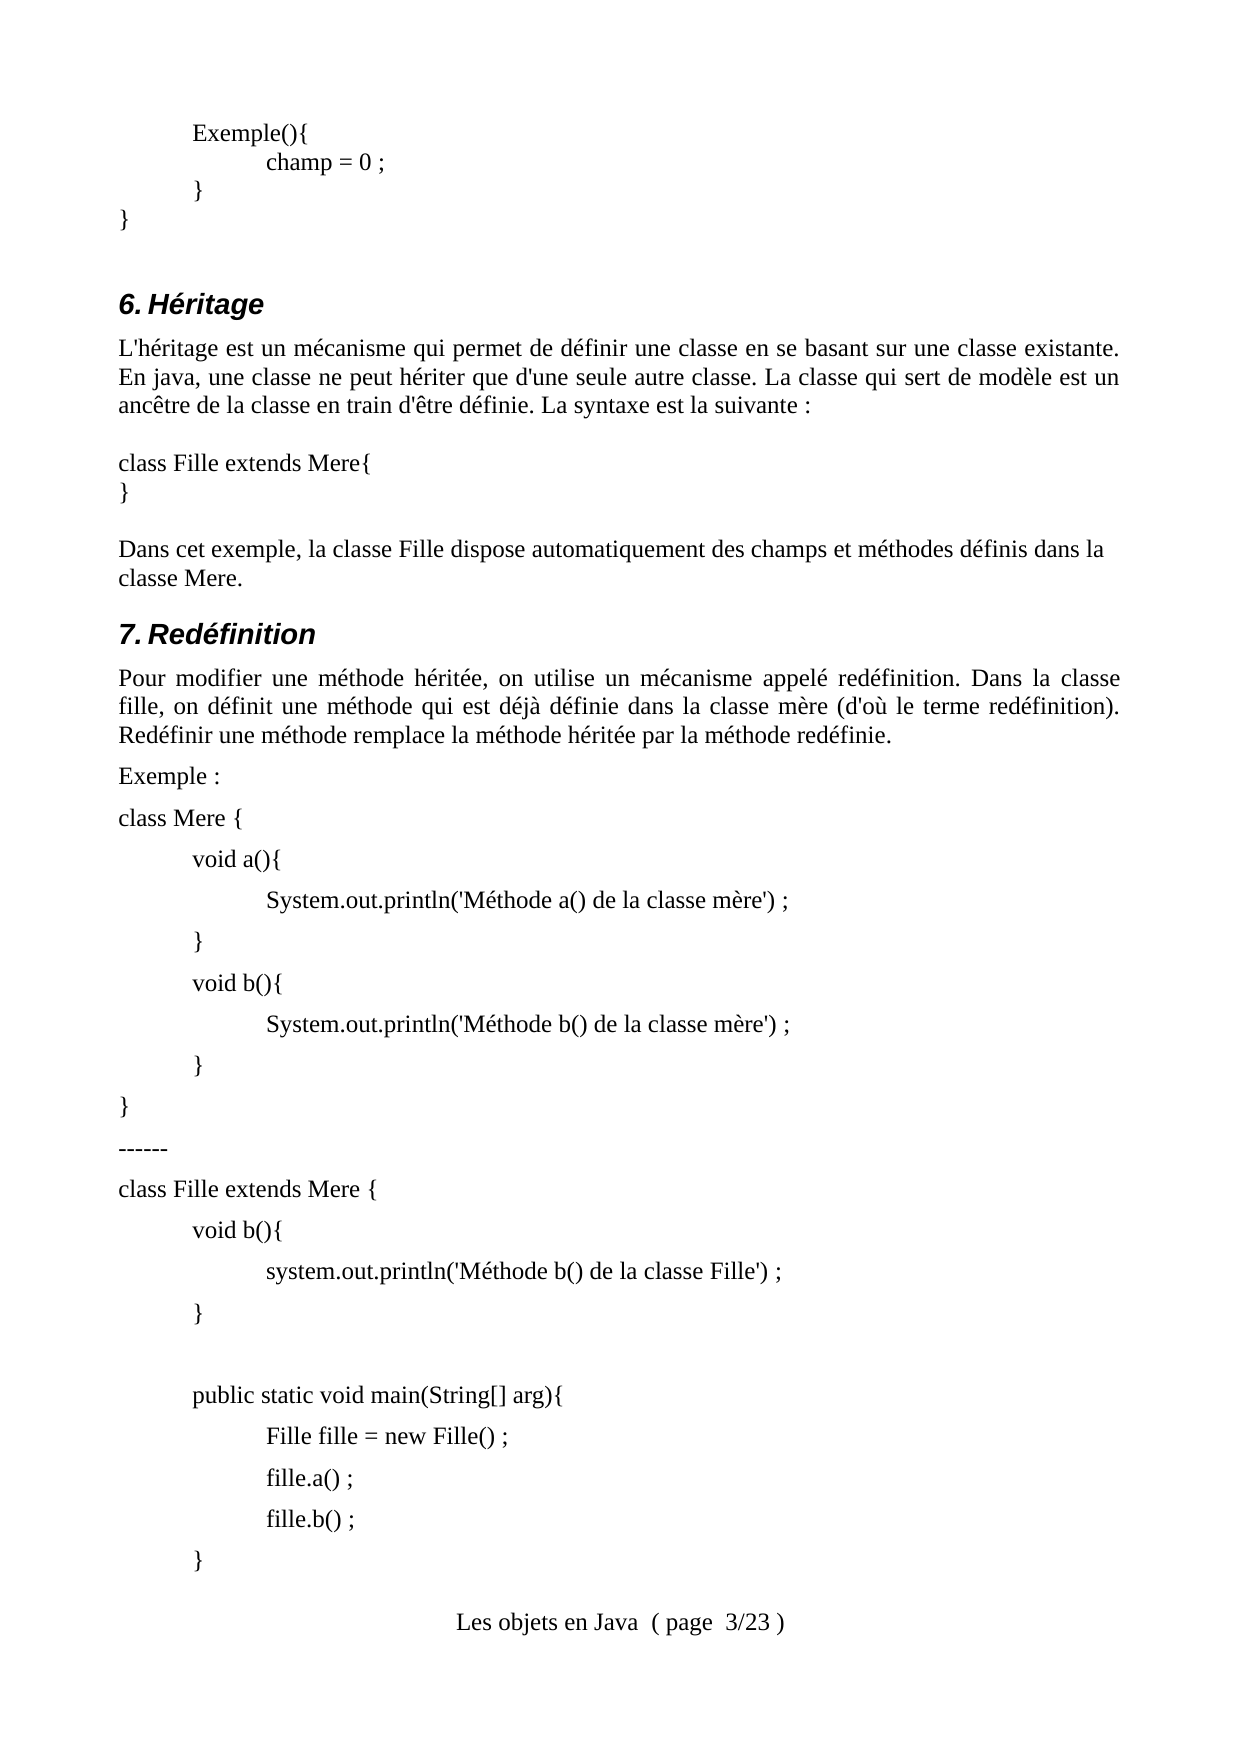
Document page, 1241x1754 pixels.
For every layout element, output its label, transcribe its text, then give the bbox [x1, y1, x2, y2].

text } [118, 1050, 1122, 1079]
text void b(){ [118, 968, 1122, 996]
subtitle Redéfinition [118, 617, 1122, 650]
subtitle Héritage [118, 287, 1122, 320]
text } [118, 176, 1122, 204]
text system.out.println('Méthode b() de la classe Fille') ; [118, 1256, 1122, 1285]
text L'héritage est un mécanisme qui permet de définir une classe en se basant sur une classe existante. En java, une classe ne peut hériter que d'une seule autre classe. La classe qui sert de modèle est un ancêtre de la classe en train d'être définie. La syntaxe est la suivante : [118, 333, 1122, 419]
text } [118, 1091, 1122, 1120]
text class Fille extends Mere { [118, 1174, 1122, 1203]
text void a(){ [118, 844, 1122, 873]
text } [118, 926, 1122, 955]
text champ = 0 ; [118, 147, 1122, 176]
text } [118, 204, 1122, 233]
text } [118, 1298, 1122, 1326]
text System.out.println('Méthode b() de la classe mère') ; [118, 1009, 1122, 1038]
text Exemple : [118, 761, 1122, 790]
text Exemple(){ [118, 118, 1122, 147]
text System.out.println('Méthode a() de la classe mère') ; [118, 885, 1122, 914]
text void b(){ [118, 1215, 1122, 1244]
text } [118, 1545, 1122, 1574]
text Fille fille = new Fille() ; [118, 1421, 1122, 1450]
text class Mere { [118, 803, 1122, 831]
text fille.a() ; [118, 1463, 1122, 1491]
text ------ [118, 1133, 1122, 1161]
text } [118, 477, 1122, 505]
text Pour modifier une méthode héritée, on utilise un mécanisme appelé redéfinition. Dans la classe fille, on définit une méthode qui est déjà définie dans la classe mère (d'où le terme redéfinition). Redéfinir une méthode remplace la méthode héritée par la méthode redéfinie. [118, 663, 1122, 749]
text Dans cet exemple, la classe Fille dispose automatiquement des champs et méthodes définis dans la classe Mere. [118, 534, 1122, 592]
text fille.b() ; [118, 1504, 1122, 1533]
text class Fille extends Mere{ [118, 448, 1122, 477]
text public static void main(String[] arg){ [118, 1380, 1122, 1409]
